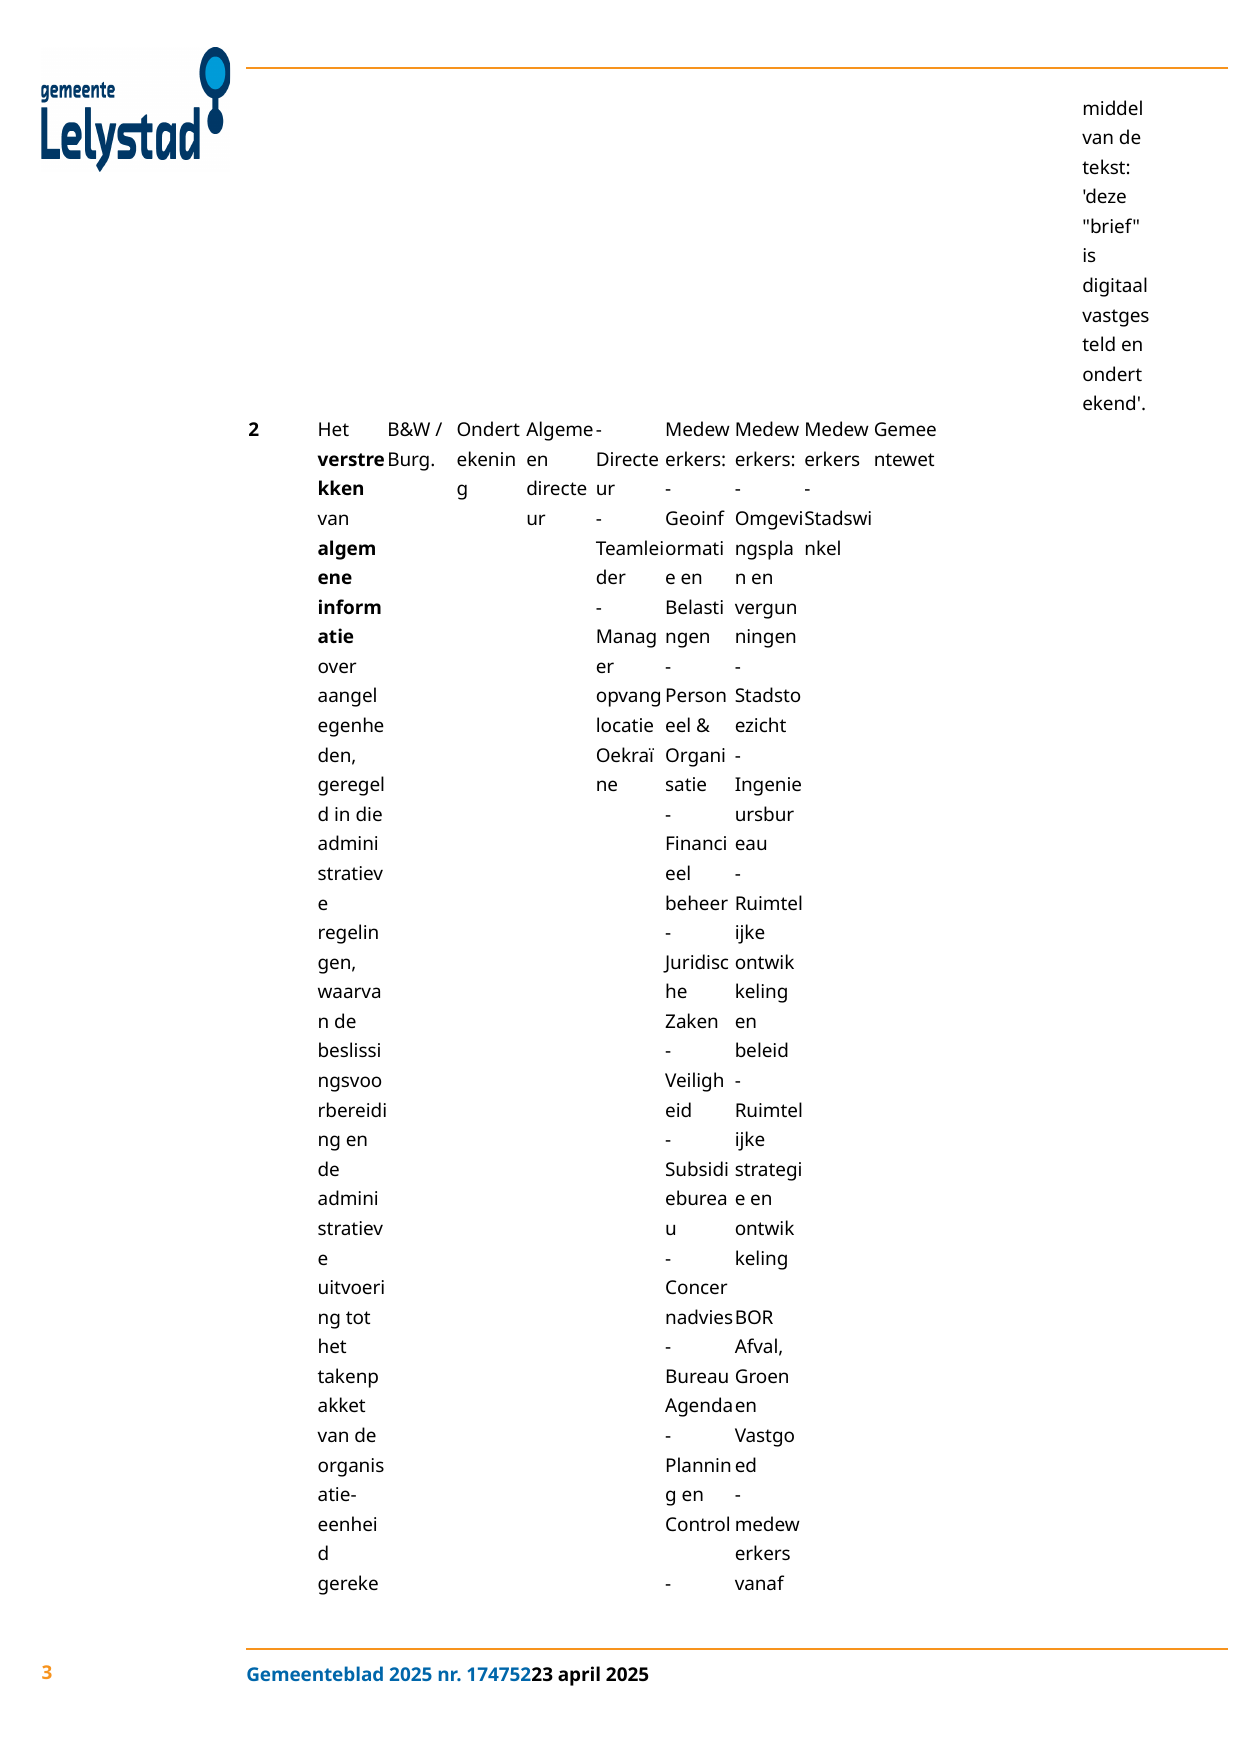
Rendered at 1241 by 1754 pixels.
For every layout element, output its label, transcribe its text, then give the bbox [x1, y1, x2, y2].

table_cell Medewerkers: - Geoinformatie en Belastingen - Personeel & Organisatie - Financieel beheer - Juridische Zaken - Veiligheid - Subsidiebureau - Concernadvies - Bureau Agenda - Planning en Control [665, 416, 734, 1596]
table_cell Algemeen directeur [526, 416, 596, 1596]
table_cell [318, 95, 387, 416]
table_cell Ondertekening [456, 416, 526, 1596]
table_cell [943, 95, 1013, 416]
table_cell Het verstrekken van algemene informatie over aangelegenheden, geregeld in die administratieve regelingen, waarvan de beslissingsvoorbereiding en de administratieve uitvoering tot het takenpakket van de organisatie-eenheid gereke [318, 416, 387, 1596]
table_cell [874, 95, 943, 416]
table_cell Medewerkers - Stadswinkel [804, 416, 873, 1596]
table_cell [1013, 416, 1082, 1596]
table_cell Gemeentewet [874, 416, 943, 1596]
table_cell [248, 95, 317, 416]
table_cell - Directeur - Teamleider - Manager opvanglocatie Oekraïne [596, 416, 665, 1596]
table_cell [665, 95, 734, 416]
table_cell [1082, 416, 1152, 1596]
table_cell [456, 95, 526, 416]
table_cell 2 [248, 416, 317, 1596]
picture [41, 47, 231, 172]
table_cell [943, 416, 1013, 1596]
table_cell [1013, 95, 1082, 416]
table_cell [735, 95, 804, 416]
table_cell Medewerkers: - Omgevingsplan en vergunningen - Stadstoezicht - Ingenieursbureau - Ruimtelijke ontwikkeling en beleid - Ruimtelijke strategie en ontwikkeling BOR Afval, Groen en Vastgoed - medewerkers vanaf [735, 416, 804, 1596]
table_cell [387, 95, 456, 416]
table_cell [526, 95, 596, 416]
table_cell [596, 95, 665, 416]
table_cell B&W / Burg. [387, 416, 456, 1596]
table_cell [804, 95, 873, 416]
table_cell middel van de tekst: 'deze "brief" is digitaal vastgesteld en ondertekend'. [1082, 95, 1152, 416]
